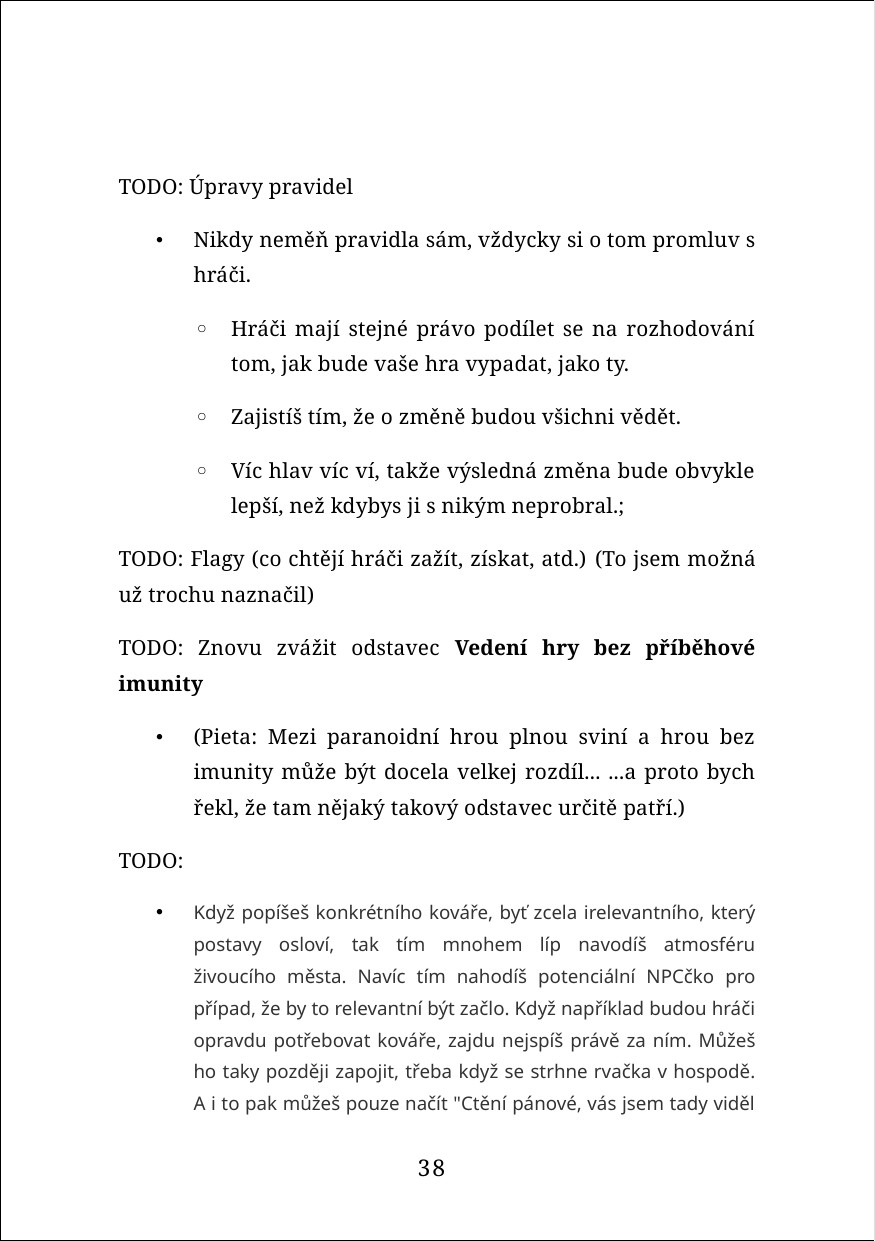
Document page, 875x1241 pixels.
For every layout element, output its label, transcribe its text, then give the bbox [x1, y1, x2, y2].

list Víc hlav víc ví, takže výsledná změna bude obvykle lepší, než kdybys ji s nikým neprobral.; [193, 456, 756, 520]
list (Pieta: Mezi paranoidní hrou plnou sviní a hrou bez imunity může být docela velkej rozdíl... ...a proto bych řekl, že tam nějaký takový odstavec určitě patří.) [156, 722, 756, 821]
list Když popíšeš konkrétního kováře, byť zcela irelevantního, který postavy osloví, tak tím mnohem líp navodíš atmosféru živoucího města. Navíc tím nahodíš potenciální NPCčko pro případ, že by to relevantní být začlo. Když například budou hráči opravdu potřebovat kováře, zajdu nejspíš právě za ním. Můžeš ho taky později zapojit, třeba když se strhne rvačka v hospodě. A i to pak můžeš pouze načít "Ctění pánové, vás jsem tady viděl [156, 899, 756, 1116]
text TODO: Úpravy pravidel [118, 172, 756, 200]
text TODO: [118, 846, 756, 875]
list Zajistíš tím, že o změně budou všichni vědět. [193, 402, 756, 431]
list Nikdy neměň pravidla sám, vždycky si o tom promluv s hráči. [156, 225, 756, 289]
text TODO: Znovu zvážit odstavec Vedení hry bez příběhové imunity [118, 633, 756, 697]
text TODO: Flagy (co chtějí hráči zažít, získat, atd.) (To jsem možná už trochu naznačil) [118, 544, 756, 608]
list Hráči mají stejné právo podílet se na rozhodování tom, jak bude vaše hra vypadat, jako ty. [193, 314, 756, 378]
